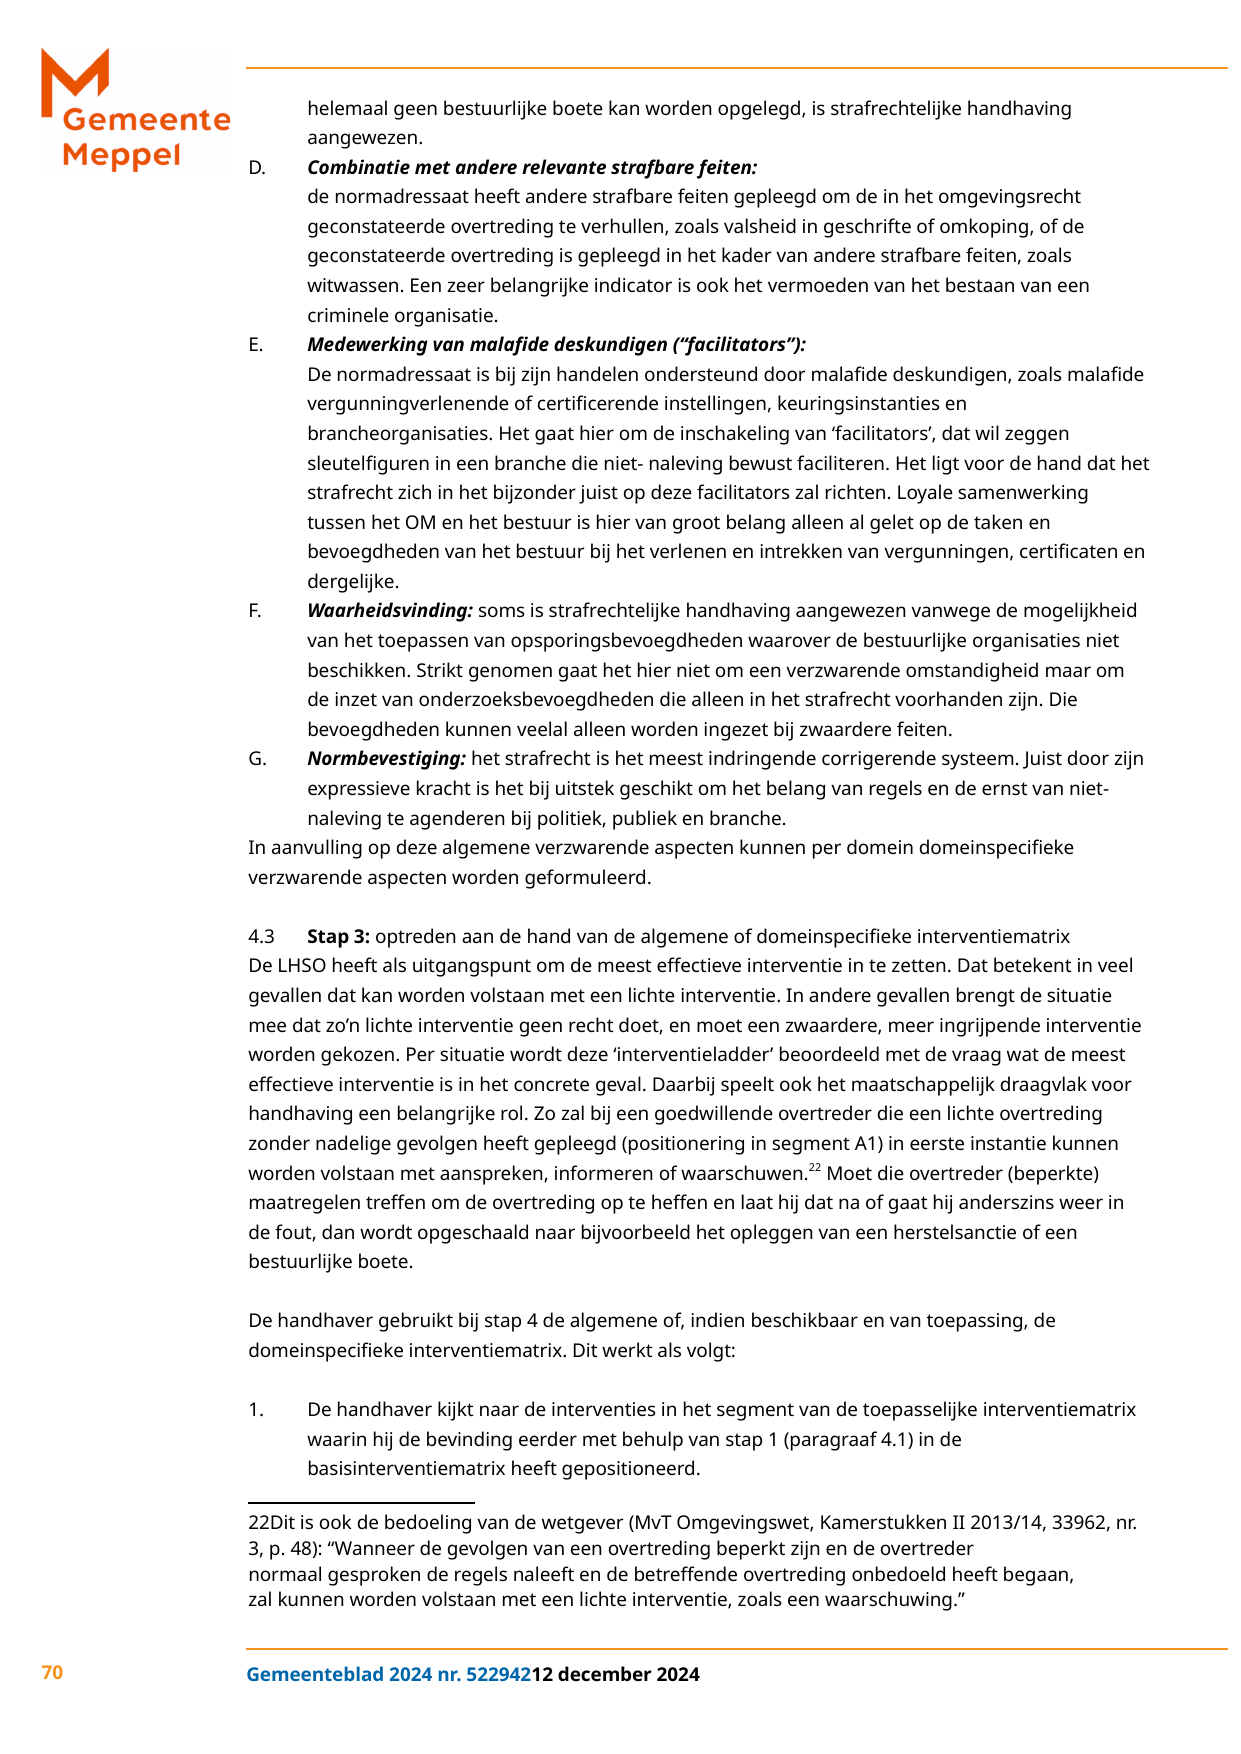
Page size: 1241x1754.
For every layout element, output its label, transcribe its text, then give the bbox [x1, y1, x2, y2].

list Medewerking van malafide deskundigen (“facilitators”): [248, 331, 1152, 357]
text Dit is ook de bedoeling van de wetgever (MvT Omgevingswet, Kamerstukken II 2013/14, 33962, nr. 3, p. 48): “Wanneer de gevolgen van een overtreding beperkt zijn en de overtreder normaal gesproken de regels naleeft en de betreffende overtreding onbedoeld heeft begaan, zal kunnen worden volstaan met een lichte interventie, zoals een waarschuwing.” [248, 1509, 1152, 1612]
text De handhaver gebruikt bij stap 4 de algemene of, indien beschikbaar en van toepassing, de domeinspecifieke interventiematrix. Dit werkt als volgt: [248, 1308, 1152, 1363]
list Waarheidsvinding: soms is strafrechtelijke handhaving aangewezen vanwege de mogelijkheid van het toepassen van opsporingsbevoegdheden waarover de bestuurlijke organisaties niet beschikken. Strikt genomen gaat het hier niet om een verzwarende omstandigheid maar om de inzet van onderzoeksbevoegdheden die alleen in het strafrecht voorhanden zijn. Die bevoegdheden kunnen veelal alleen worden ingezet bij zwaardere feiten. [248, 598, 1152, 742]
list De handhaver kijkt naar de interventies in het segment van de toepasselijke interventiematrix waarin hij de bevinding eerder met behulp van stap 1 (paragraaf 4.1) in de basisinterventiematrix heeft gepositioneerd. [248, 1396, 1152, 1481]
list Normbevestiging: het strafrecht is het meest indringende corrigerende systeem. Juist door zijn expressieve kracht is het bij uitstek geschikt om het belang van regels en de ernst van niet- naleving te agenderen bij politiek, publiek en branche. [248, 746, 1152, 831]
list de normadressaat heeft andere strafbare feiten gepleegd om de in het omgevingsrecht geconstateerde overtreding te verhullen, zoals valsheid in geschrifte of omkoping, of de geconstateerde overtreding is gepleegd in het kader van andere strafbare feiten, zoals witwassen. Een zeer belangrijke indicator is ook het vermoeden van het bestaan van een criminele organisatie. [248, 183, 1152, 328]
list Combinatie met andere relevante strafbare feiten: [248, 154, 1152, 180]
list De normadressaat is bij zijn handelen ondersteund door malafide deskundigen, zoals malafide vergunningverlenende of certificerende instellingen, keuringsinstanties en brancheorganisaties. Het gaat hier om de inschakeling van ‘facilitators’, dat wil zeggen sleutelfiguren in een branche die niet- naleving bewust faciliteren. Het ligt voor de hand dat het strafrecht zich in het bijzonder juist op deze facilitators zal richten. Loyale samenwerking tussen het OM en het bestuur is hier van groot belang alleen al gelet op de taken en bevoegdheden van het bestuur bij het verlenen en intrekken van vergunningen, certificaten en dergelijke. [248, 361, 1152, 594]
list Stap 3: optreden aan de hand van de algemene of domeinspecifieke interventiematrix [248, 923, 1152, 949]
list helemaal geen bestuurlijke boete kan worden opgelegd, is strafrechtelijke handhaving aangewezen. [248, 95, 1152, 150]
picture [41, 47, 231, 172]
text In aanvulling op deze algemene verzwarende aspecten kunnen per domein domeinspecifieke verzwarende aspecten worden geformuleerd. [248, 834, 1152, 890]
text De LHSO heeft als uitgangspunt om de meest effectieve interventie in te zetten. Dat betekent in veel gevallen dat kan worden volstaan met een lichte interventie. In andere gevallen brengt de situatie mee dat zo’n lichte interventie geen recht doet, en moet een zwaardere, meer ingrijpende interventie worden gekozen. Per situatie wordt deze ‘interventieladder’ beoordeeld met de vraag wat de meest effectieve interventie is in het concrete geval. Daarbij speelt ook het maatschappelijk draagvlak voor handhaving een belangrijke rol. Zo zal bij een goedwillende overtreder die een lichte overtreding zonder nadelige gevolgen heeft gepleegd (positionering in segment A1) in eerste instantie kunnen worden volstaan met aanspreken, informeren of waarschuwen. Moet die overtreder (beperkte) maatregelen treffen om de overtreding op te heffen en laat hij dat na of gaat hij anderszins weer in de fout, dan wordt opgeschaald naar bijvoorbeeld het opleggen van een herstelsanctie of een bestuurlijke boete. [248, 953, 1152, 1274]
